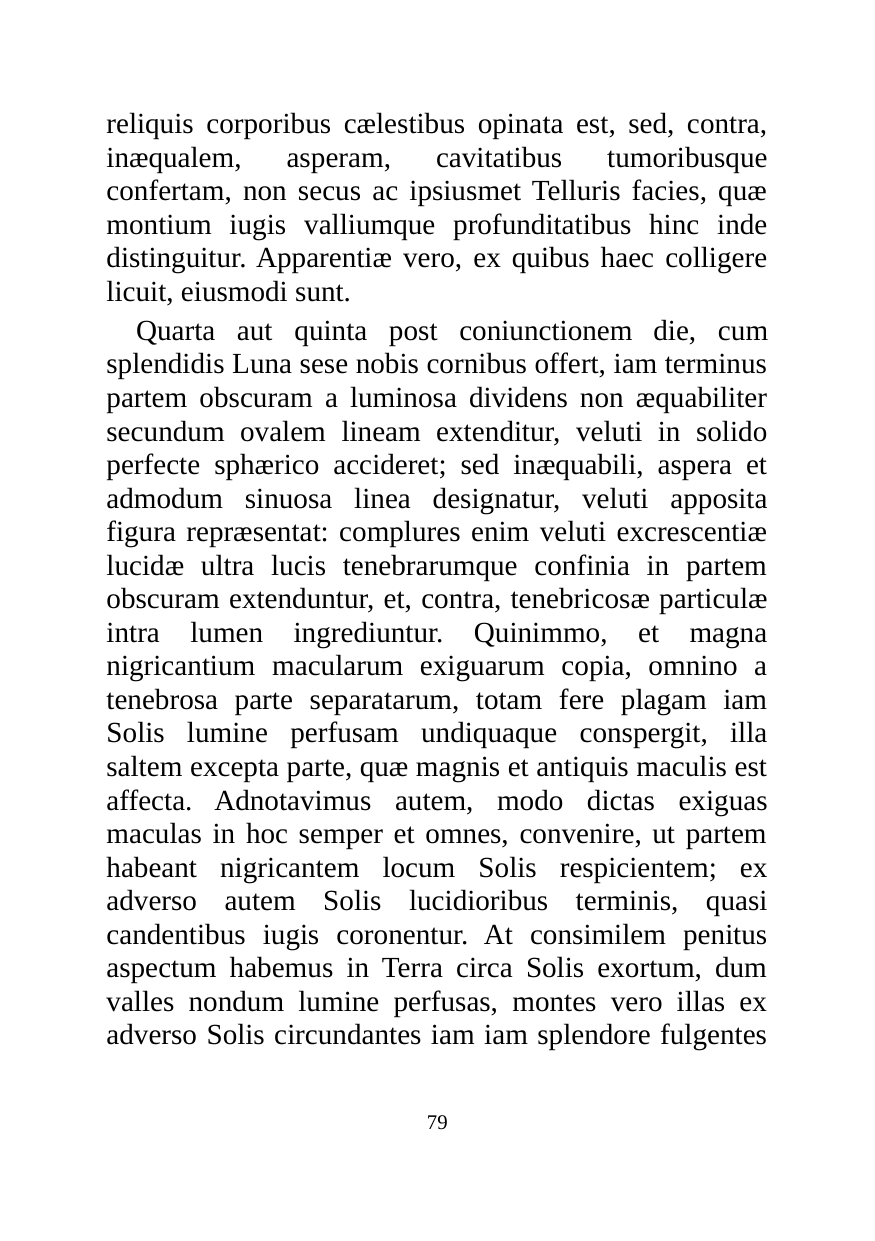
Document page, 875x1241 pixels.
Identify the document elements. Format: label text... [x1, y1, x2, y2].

text reliquis corporibus cælestibus opinata est, sed, contra, inæqualem, asperam, cavitatibus tumoribusque confertam, non secus ac ipsiusmet Telluris facies, quæ montium iugis valliumque profunditatibus hinc inde distinguitur. Apparentiæ vero, ex quibus haec colligere licuit, eiusmodi sunt. [106, 106, 768, 307]
text Quarta aut quinta post coniunctionem die, cum splendidis Luna sese nobis cornibus offert, iam terminus partem obscuram a luminosa dividens non æquabiliter secundum ovalem lineam extenditur, veluti in solido perfecte sphærico accideret; sed inæquabili, aspera et admodum sinuosa linea designatur, veluti apposita figura repræsentat: complures enim veluti excrescentiæ lucidæ ultra lucis tenebrarumque confinia in partem obscuram extenduntur, et, contra, tenebricosæ particulæ intra lumen ingrediuntur. Quinimmo, et magna nigricantium macularum exiguarum copia, omnino a tenebrosa parte separatarum, totam fere plagam iam Solis lumine perfusam undiquaque conspergit, illa saltem excepta parte, quæ magnis et antiquis maculis est affecta. Adnotavimus autem, modo dictas exiguas maculas in hoc semper et omnes, convenire, ut partem habeant nigricantem locum Solis respicientem; ex adverso autem Solis lucidioribus terminis, quasi candentibus iugis coronentur. At consimilem penitus aspectum habemus in Terra circa Solis exortum, dum valles nondum lumine perfusas, montes vero illas ex adverso Solis circundantes iam iam splendore fulgentes [106, 307, 768, 1051]
